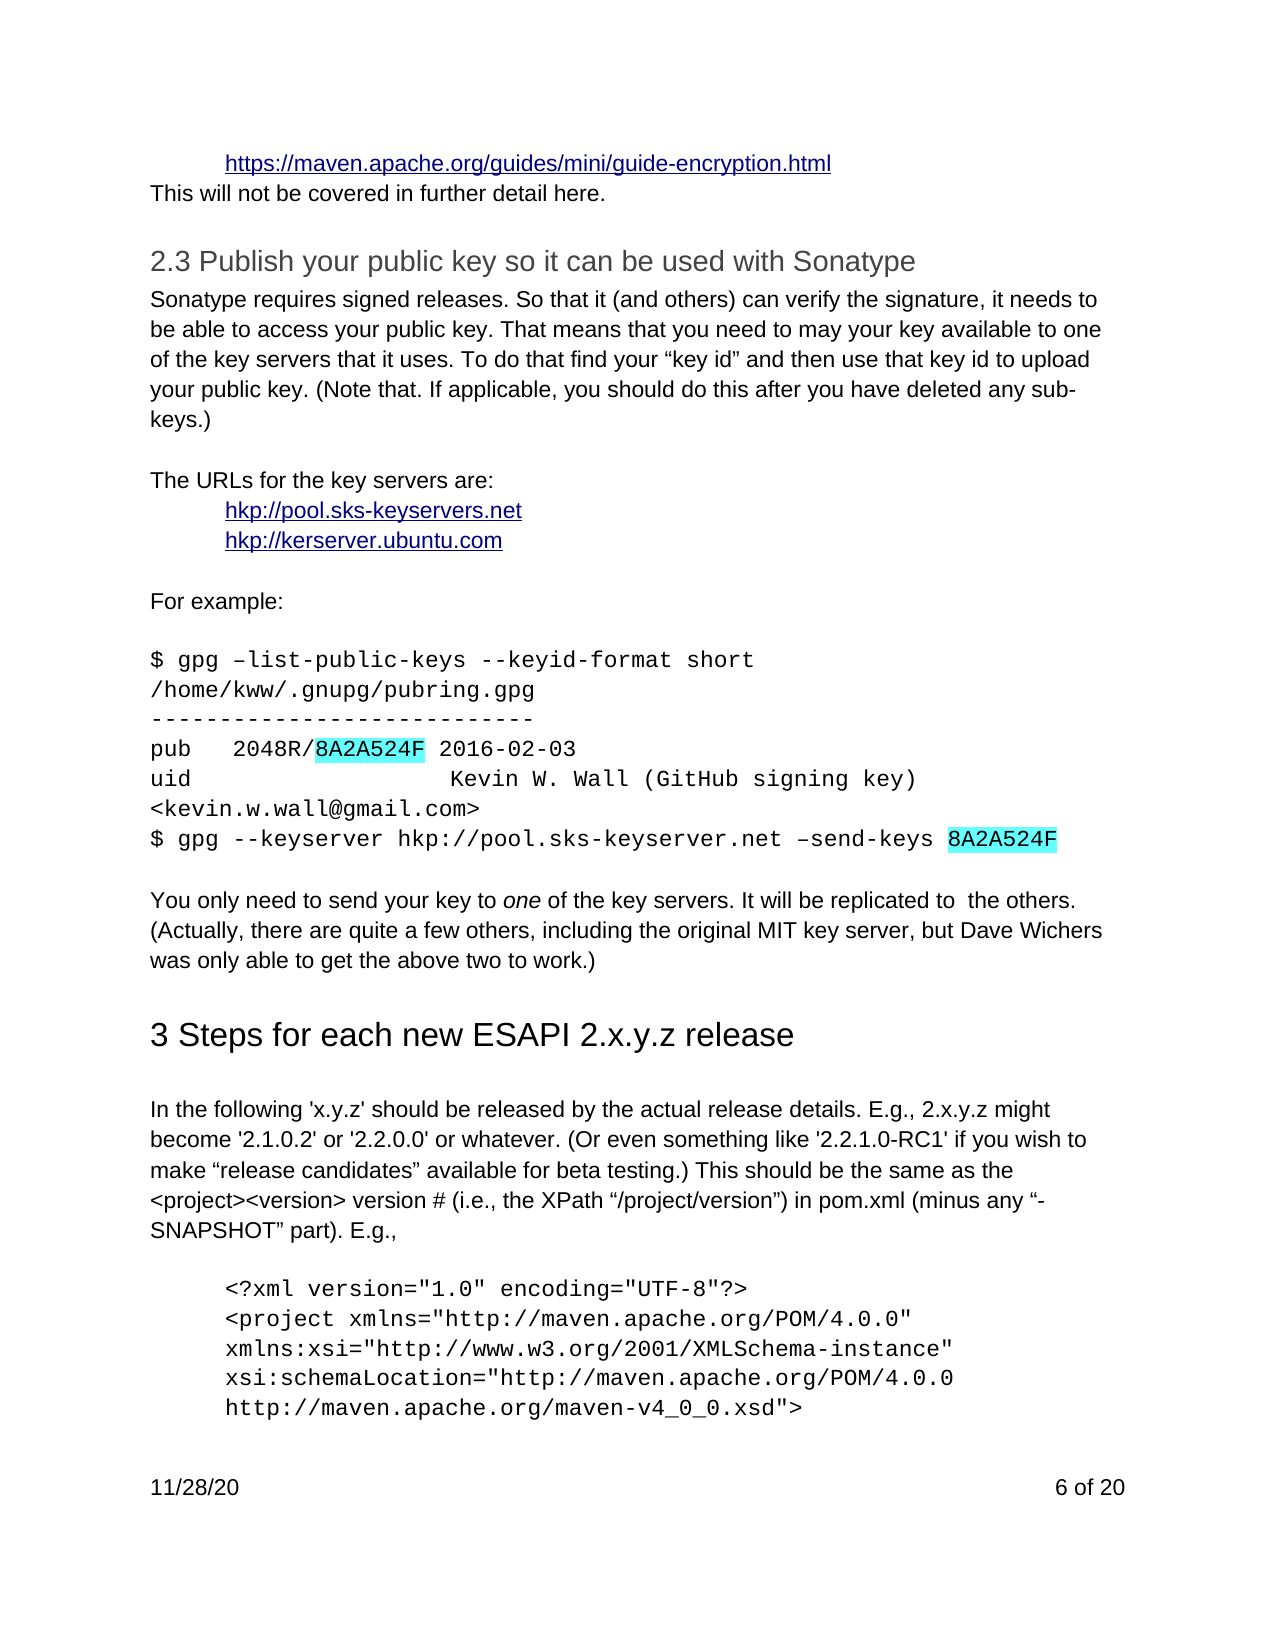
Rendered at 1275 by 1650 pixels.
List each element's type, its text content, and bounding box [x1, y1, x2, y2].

text For example: [150, 588, 1125, 614]
text <project xmlns="http://maven.apache.org/POM/4.0.0" xmlns:xsi="http://www.w3.org/2001/XMLSchema-instance" xsi:schemaLocation="http://maven.apache.org/POM/4.0.0 http://maven.apache.org/maven-v4_0_0.xsd"> [225, 1307, 1125, 1422]
text The URLs for the key servers are: [150, 467, 1125, 493]
text hkp://pool.sks-keyservers.net [225, 497, 1125, 523]
text In the following 'x.y.z' should be released by the actual release details. E.g., 2.x.y.z might become '2.1.0.2' or '2.2.0.0' or whatever. (Or even something like '2.2.1.0-RC1' if you wish to make “release candidates” available for beta testing.) This should be the same as the <project><version> version # (i.e., the XPath “/project/version”) in pom.xml (minus any “-SNAPSHOT” part). E.g., [150, 1096, 1125, 1243]
text This will not be covered in further detail here. [150, 180, 1125, 207]
text $ gpg –list-public-keys --keyid-format short [150, 648, 1125, 674]
text ---------------------------- [150, 708, 1125, 734]
subtitle Steps for each new ESAPI 2.x.y.z release [150, 1015, 1125, 1053]
text pub 2048R/8A2A524F 2016-02-03 [150, 737, 1125, 763]
text <?xml version="1.0" encoding="UTF-8"?> [225, 1277, 1125, 1303]
text uid Kevin W. Wall (GitHub signing key) <kevin.w.wall@gmail.com> [150, 767, 1125, 823]
text You only need to send your key to one of the key servers. It will be replicated to the others. (Actually, there are quite a few others, including the original MIT key server, but Dave Wichers was only able to get the above two to work.) [150, 887, 1125, 974]
text Sonatype requires signed releases. So that it (and others) can verify the signature, it needs to be able to access your public key. That means that you need to may your key available to one of the key servers that it uses. To do that find your “key id” and then use that key id to upload your public key. (Note that. If applicable, you should do this after you have deleted any sub-keys.) [150, 286, 1125, 433]
subtitle Publish your public key so it can be used with Sonatype [150, 244, 1125, 277]
text https://maven.apache.org/guides/mini/guide-encryption.html [150, 150, 1125, 176]
text $ gpg --keyserver hkp://pool.sks-keyserver.net –send-keys 8A2A524F [150, 827, 1125, 853]
text /home/kww/.gnupg/pubring.gpg [150, 678, 1125, 704]
text hkp://kerserver.ubuntu.com [225, 527, 1125, 554]
